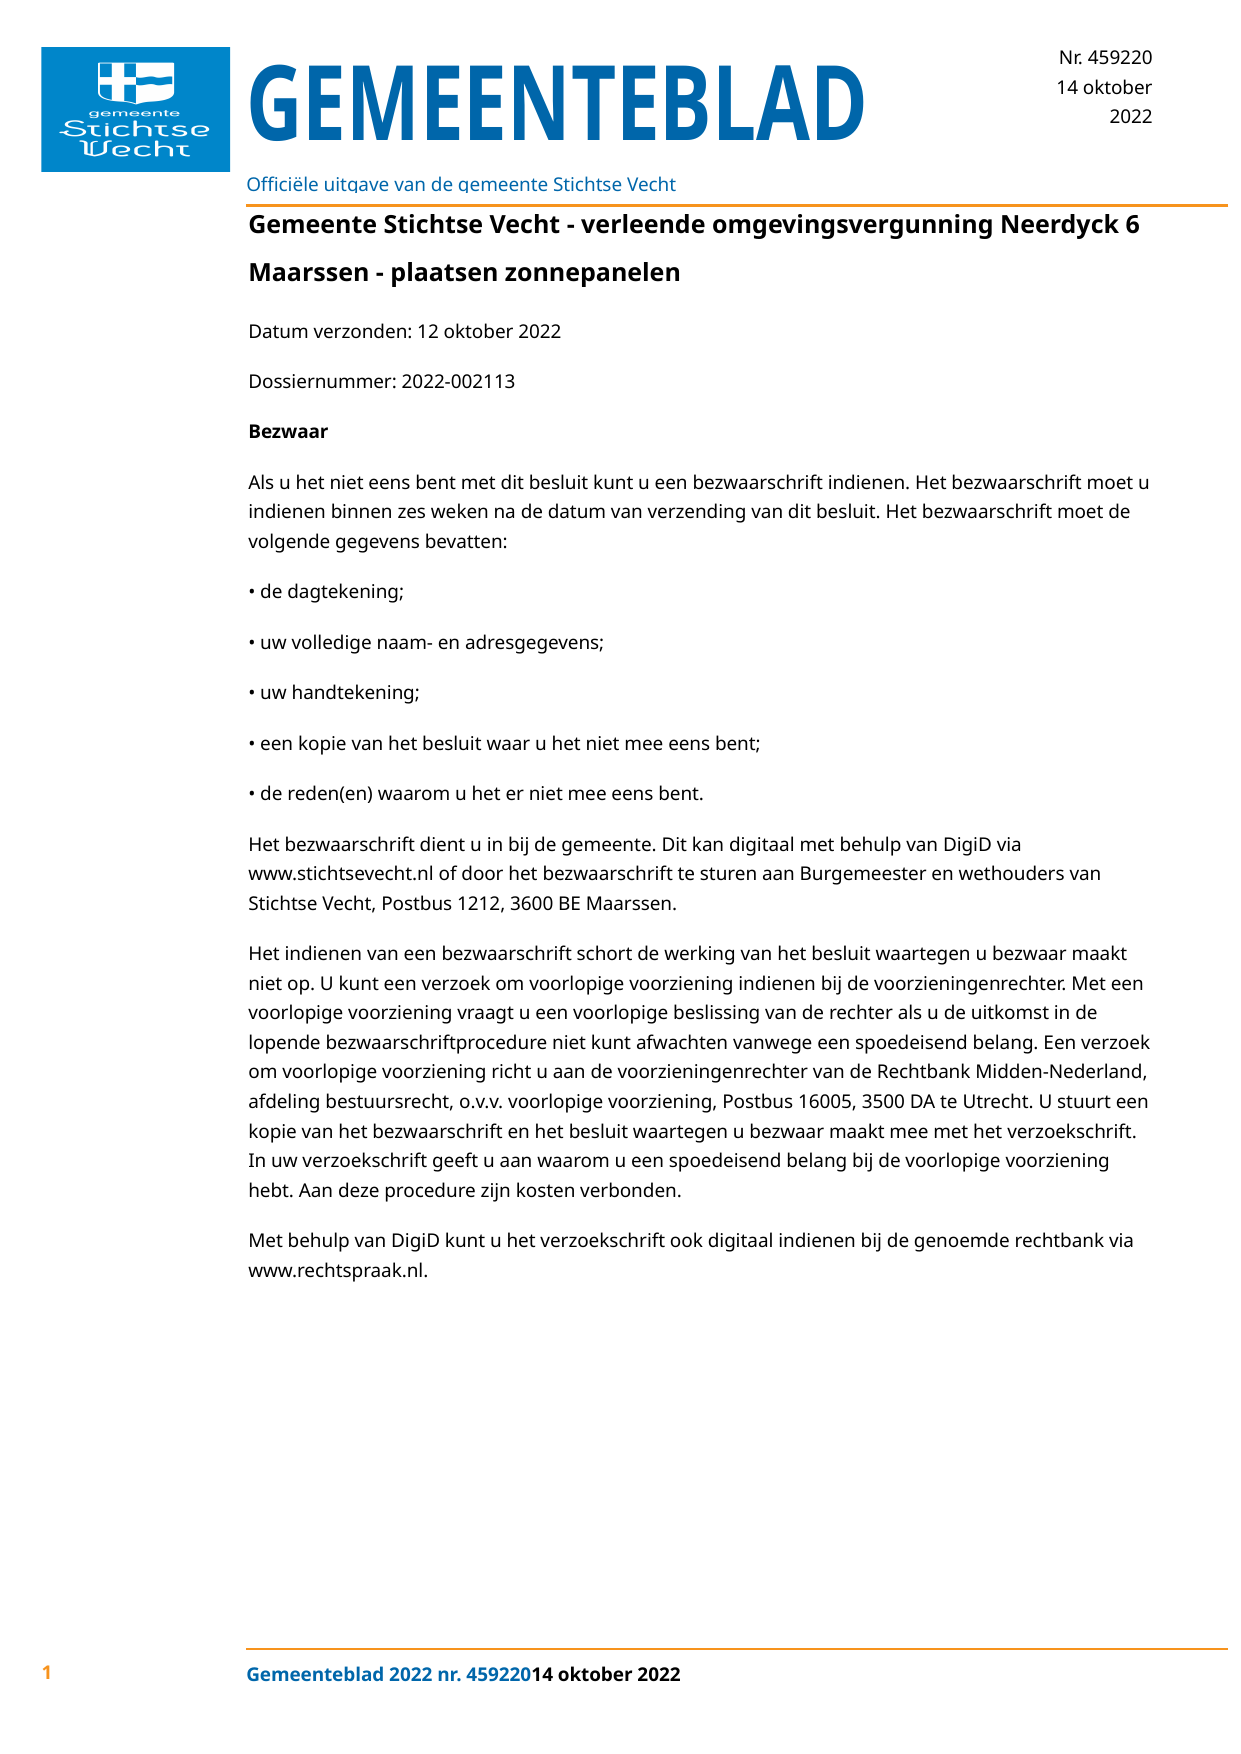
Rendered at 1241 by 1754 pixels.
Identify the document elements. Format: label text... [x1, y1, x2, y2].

text • een kopie van het besluit waar u het niet mee eens bent; [248, 730, 1152, 756]
text Datum verzonden: 12 oktober 2022 [248, 318, 1152, 344]
text Bezwaar [248, 419, 1152, 444]
text Gemeente Stichtse Vecht - verleende omgevingsvergunning Neerdyck 6 Maarssen - plaatsen zonnepanelen [248, 207, 1152, 288]
text • de reden(en) waarom u het er niet mee eens bent. [248, 780, 1152, 806]
text • uw volledige naam- en adresgegevens; [248, 629, 1152, 655]
text Het bezwaarschrift dient u in bij de gemeente. Dit kan digitaal met behulp van DigiD via www.stichtsevecht.nl of door het bezwaarschrift te sturen aan Burgemeester en wethouders van Stichtse Vecht, Postbus 1212, 3600 BE Maarssen. [248, 831, 1152, 916]
text Het indienen van een bezwaarschrift schort de werking van het besluit waartegen u bezwaar maakt niet op. U kunt een verzoek om voorlopige voorziening indienen bij de voorzieningenrechter. Met een voorlopige voorziening vraagt u een voorlopige beslissing van de rechter als u de uitkomst in de lopende bezwaarschriftprocedure niet kunt afwachten vanwege een spoedeisend belang. Een verzoek om voorlopige voorziening richt u aan de voorzieningenrechter van de Rechtbank Midden-Nederland, afdeling bestuursrecht, o.v.v. voorlopige voorziening, Postbus 16005, 3500 DA te Utrecht. U stuurt een kopie van het bezwaarschrift en het besluit waartegen u bezwaar maakt mee met het verzoekschrift. In uw verzoekschrift geeft u aan waarom u een spoedeisend belang bij de voorlopige voorziening hebt. Aan deze procedure zijn kosten verbonden. [248, 940, 1152, 1203]
text Met behulp van DigiD kunt u het verzoekschrift ook digitaal indienen bij de genoemde rechtbank via www.rechtspraak.nl. [248, 1227, 1152, 1283]
text Als u het niet eens bent met dit besluit kunt u een bezwaarschrift indienen. Het bezwaarschrift moet u indienen binnen zes weken na de datum van verzending van dit besluit. Het bezwaarschrift moet de volgende gegevens bevatten: [248, 469, 1152, 554]
picture [99, 63, 135, 101]
picture [137, 63, 174, 103]
text • de dagtekening; [248, 579, 1152, 604]
text Dossiernummer: 2022-002113 [248, 368, 1152, 394]
text • uw handtekening; [248, 679, 1152, 705]
